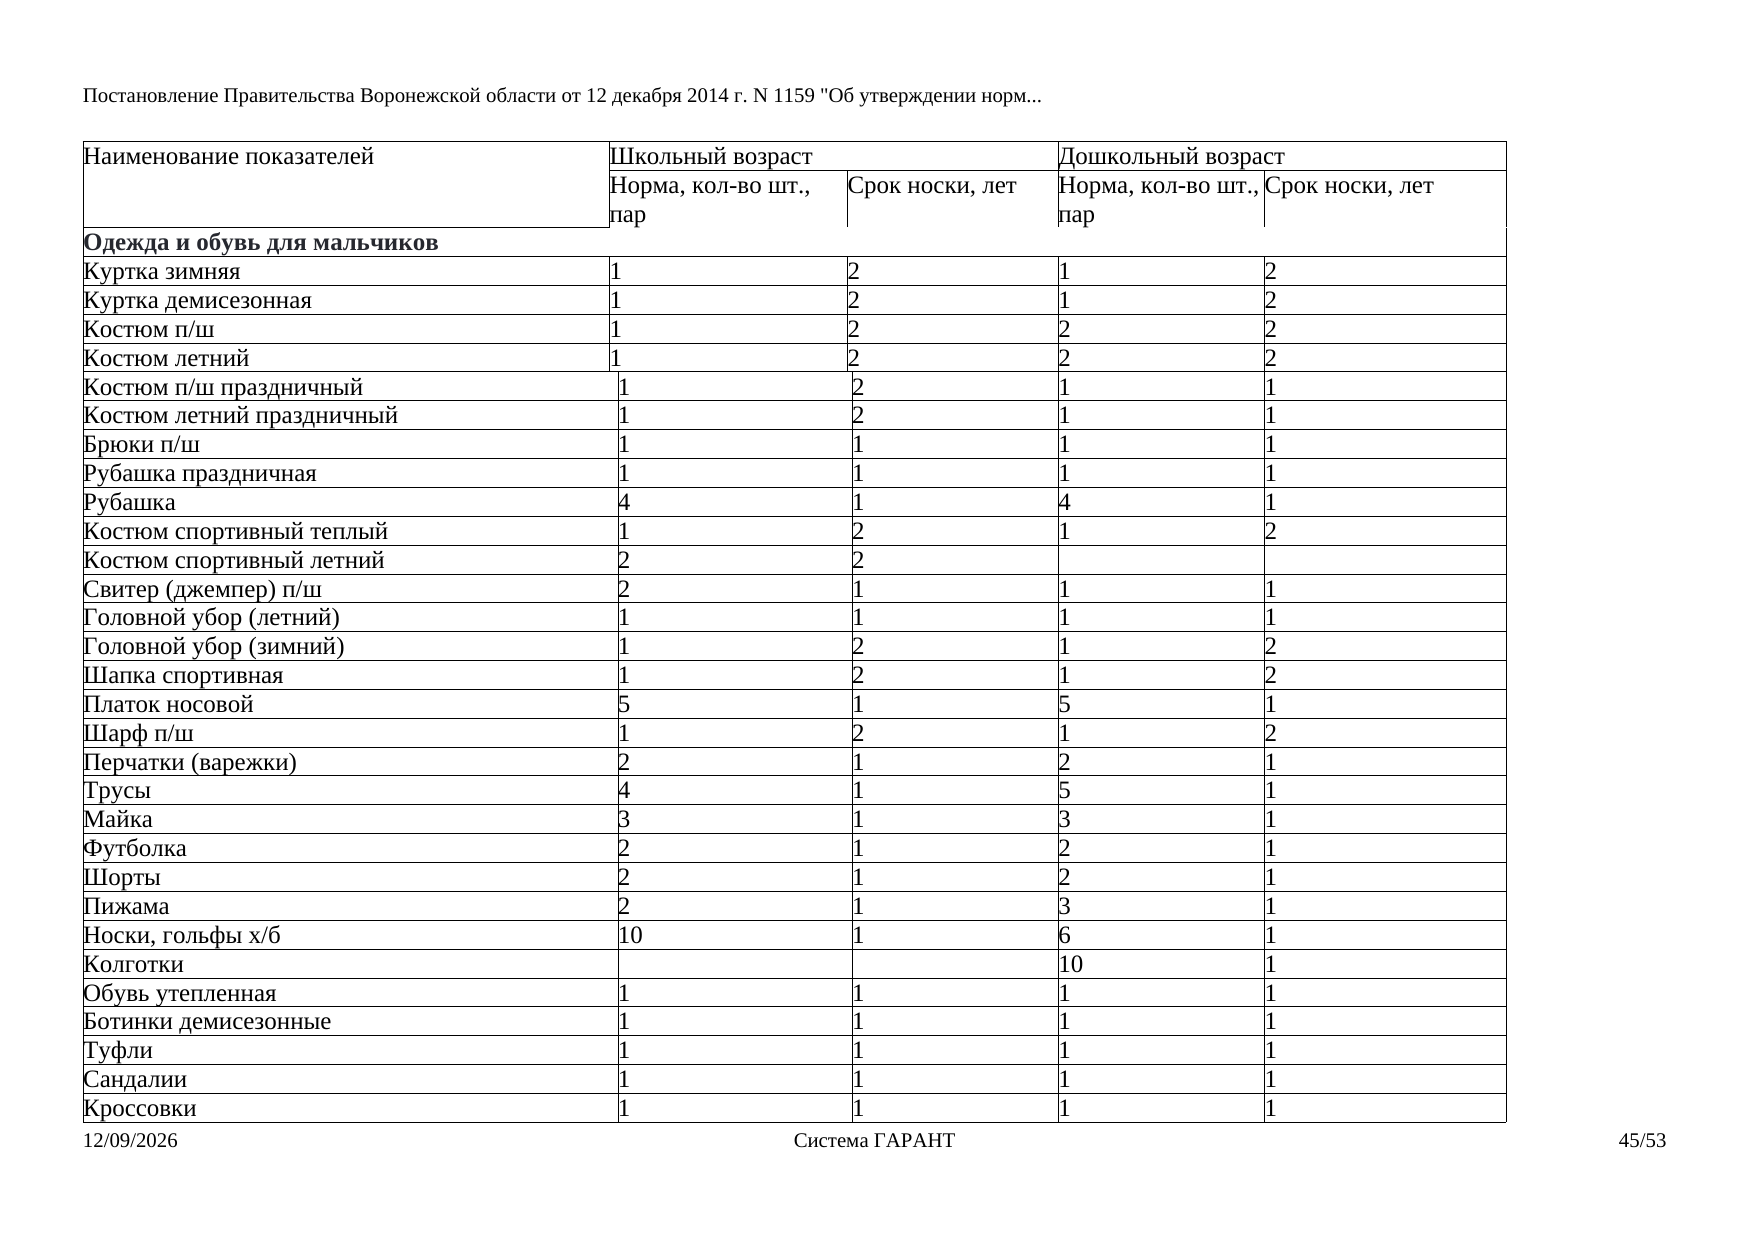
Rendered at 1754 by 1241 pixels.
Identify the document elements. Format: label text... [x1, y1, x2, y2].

table_cell 2 [853, 546, 1058, 574]
table_cell Носки, гольфы х/б [84, 921, 618, 949]
table_cell 2 [1265, 344, 1506, 371]
table_cell 1 [853, 863, 1058, 891]
table_cell 4 [619, 488, 852, 516]
table_cell Куртка зимняя [84, 257, 609, 285]
table_cell 1 [1265, 1007, 1506, 1035]
table_cell 2 [1059, 315, 1264, 343]
table_cell 2 [1265, 257, 1506, 285]
table_cell Шорты [84, 863, 618, 891]
table_cell 2 [853, 719, 1058, 747]
table_cell 2 [1265, 286, 1506, 314]
table_cell [853, 950, 1058, 978]
table_cell 1 [619, 1007, 852, 1035]
table_cell 1 [619, 979, 852, 1006]
table_cell 2 [853, 632, 1058, 660]
table_cell 2 [619, 892, 852, 920]
table_cell 2 [853, 517, 1058, 545]
table_cell Костюм п/ш [84, 315, 609, 343]
table_cell Сандалии [84, 1065, 618, 1093]
table_cell Перчатки (варежки) [84, 748, 618, 775]
table_cell 2 [1059, 344, 1264, 371]
table_cell 1 [1265, 950, 1506, 978]
table_cell 10 [619, 921, 852, 949]
table_cell 1 [619, 719, 852, 747]
table_cell 1 [619, 632, 852, 660]
table_cell Рубашка [84, 488, 618, 516]
table_cell 1 [1059, 719, 1264, 747]
table_cell 1 [619, 517, 852, 545]
table_cell [1265, 546, 1506, 574]
table_cell Шарф п/ш [84, 719, 618, 747]
table_cell 1 [1265, 488, 1506, 516]
table_cell 1 [853, 1065, 1058, 1093]
table_cell 2 [853, 661, 1058, 689]
table_cell 1 [853, 459, 1058, 487]
table_cell 1 [853, 603, 1058, 631]
table_cell 1 [619, 1094, 852, 1122]
table_cell Норма, кол-во шт., пар [610, 171, 847, 227]
table_cell 1 [1265, 834, 1506, 862]
table_cell Ботинки демисезонные [84, 1007, 618, 1035]
table_cell Трусы [84, 776, 618, 804]
table_cell 1 [853, 748, 1058, 775]
table_cell 1 [619, 661, 852, 689]
table_cell 1 [1265, 401, 1506, 429]
table_cell Норма, кол-во шт., пар [1059, 171, 1264, 227]
table_cell 1 [1265, 921, 1506, 949]
table_cell 1 [1059, 661, 1264, 689]
table_cell 5 [619, 690, 852, 718]
table_cell 1 [1059, 1065, 1264, 1093]
table_cell Костюм спортивный теплый [84, 517, 618, 545]
table_cell 6 [1059, 921, 1264, 949]
table_cell 2 [619, 834, 852, 862]
table_cell Платок носовой [84, 690, 618, 718]
table_cell 1 [1265, 603, 1506, 631]
table_cell 1 [1265, 892, 1506, 920]
table_cell 1 [619, 1065, 852, 1093]
table_cell 1 [1265, 979, 1506, 1006]
table_cell 4 [1059, 488, 1264, 516]
table_cell 1 [1265, 863, 1506, 891]
table_cell Свитер (джемпер) п/ш [84, 575, 618, 602]
table_cell Пижама [84, 892, 618, 920]
table_cell 1 [1265, 1036, 1506, 1064]
table_cell 2 [1059, 748, 1264, 775]
table_cell 1 [1059, 430, 1264, 458]
table_cell 2 [1265, 517, 1506, 545]
table_cell 1 [1059, 257, 1264, 285]
table_cell Шапка спортивная [84, 661, 618, 689]
table_cell 1 [853, 776, 1058, 804]
table_cell 1 [610, 257, 847, 285]
table_cell 2 [848, 286, 1058, 314]
table_cell Рубашка праздничная [84, 459, 618, 487]
table_cell 1 [853, 575, 1058, 602]
table_cell 1 [1059, 517, 1264, 545]
table_cell 3 [1059, 892, 1264, 920]
table_cell 1 [853, 488, 1058, 516]
table_cell 4 [619, 776, 852, 804]
table_header Школьный возраст [610, 142, 1058, 170]
table_cell 2 [619, 546, 852, 574]
table_cell 2 [848, 344, 1058, 371]
table_cell 1 [853, 921, 1058, 949]
table_cell 5 [1059, 776, 1264, 804]
table_cell Куртка демисезонная [84, 286, 609, 314]
table_cell 1 [1059, 286, 1264, 314]
table_cell Футболка [84, 834, 618, 862]
table_cell 1 [853, 430, 1058, 458]
table_cell 1 [619, 401, 852, 429]
table_cell 1 [1059, 603, 1264, 631]
table_cell 1 [610, 286, 847, 314]
table_cell 1 [610, 344, 847, 371]
table_cell [619, 950, 852, 978]
table_cell 5 [1059, 690, 1264, 718]
table_cell 1 [1265, 372, 1506, 400]
table_cell 1 [1059, 1007, 1264, 1035]
table_cell Костюм летний праздничный [84, 401, 618, 429]
table_cell Костюм летний [84, 344, 609, 371]
table_cell 1 [619, 430, 852, 458]
table_cell 1 [1059, 1094, 1264, 1122]
table_cell 2 [1265, 315, 1506, 343]
table_cell 1 [853, 1094, 1058, 1122]
table_header Дошкольный возраст [1059, 142, 1506, 170]
table_cell 3 [1059, 805, 1264, 833]
table_cell Головной убор (летний) [84, 603, 618, 631]
table_cell Срок носки, лет [1265, 171, 1506, 227]
table_cell 1 [853, 1007, 1058, 1035]
table_header Наименование показателей [84, 142, 609, 227]
table_cell 1 [1265, 690, 1506, 718]
table_cell 1 [619, 1036, 852, 1064]
table_cell 1 [1059, 575, 1264, 602]
table_cell Брюки п/ш [84, 430, 618, 458]
table_cell 3 [619, 805, 852, 833]
table_cell 2 [619, 575, 852, 602]
table_cell Срок носки, лет [848, 171, 1058, 227]
table_cell 1 [1059, 459, 1264, 487]
table_cell 1 [853, 979, 1058, 1006]
table_cell 1 [1059, 1036, 1264, 1064]
table_cell 1 [853, 805, 1058, 833]
table_cell 1 [1059, 979, 1264, 1006]
table_cell 2 [853, 372, 1058, 400]
table_cell 1 [1265, 776, 1506, 804]
table_cell Туфли [84, 1036, 618, 1064]
table_cell Костюм спортивный летний [84, 546, 618, 574]
table_cell Костюм п/ш праздничный [84, 372, 618, 400]
table_cell 1 [853, 892, 1058, 920]
table_cell 1 [610, 315, 847, 343]
table_cell 2 [1265, 661, 1506, 689]
table_cell Колготки [84, 950, 618, 978]
table_cell 10 [1059, 950, 1264, 978]
table_cell [1059, 546, 1264, 574]
table_cell 1 [1265, 459, 1506, 487]
table_cell 1 [1265, 805, 1506, 833]
table_cell 1 [1265, 1065, 1506, 1093]
table_cell 2 [619, 748, 852, 775]
table_cell 1 [853, 834, 1058, 862]
table_cell 1 [1265, 748, 1506, 775]
table_cell 1 [1265, 430, 1506, 458]
table_cell 2 [853, 401, 1058, 429]
table_cell Майка [84, 805, 618, 833]
table_cell 2 [1265, 632, 1506, 660]
table_cell 1 [853, 1036, 1058, 1064]
table_cell 1 [619, 459, 852, 487]
table_cell 2 [848, 315, 1058, 343]
table_cell Одежда и обувь для мальчиков [84, 228, 1506, 256]
table_cell 1 [853, 690, 1058, 718]
table_cell 2 [1265, 719, 1506, 747]
table_cell 1 [1059, 401, 1264, 429]
table_cell 1 [1059, 372, 1264, 400]
table_cell Обувь утепленная [84, 979, 618, 1006]
table_cell 2 [1059, 863, 1264, 891]
table_cell Кроссовки [84, 1094, 618, 1122]
table_cell 1 [619, 603, 852, 631]
table_cell 1 [1265, 1094, 1506, 1122]
table_cell 1 [1265, 575, 1506, 602]
table_cell 2 [1059, 834, 1264, 862]
table_cell 1 [619, 372, 852, 400]
table_cell 2 [848, 257, 1058, 285]
table_cell Головной убор (зимний) [84, 632, 618, 660]
table_cell 1 [1059, 632, 1264, 660]
table_cell 2 [619, 863, 852, 891]
